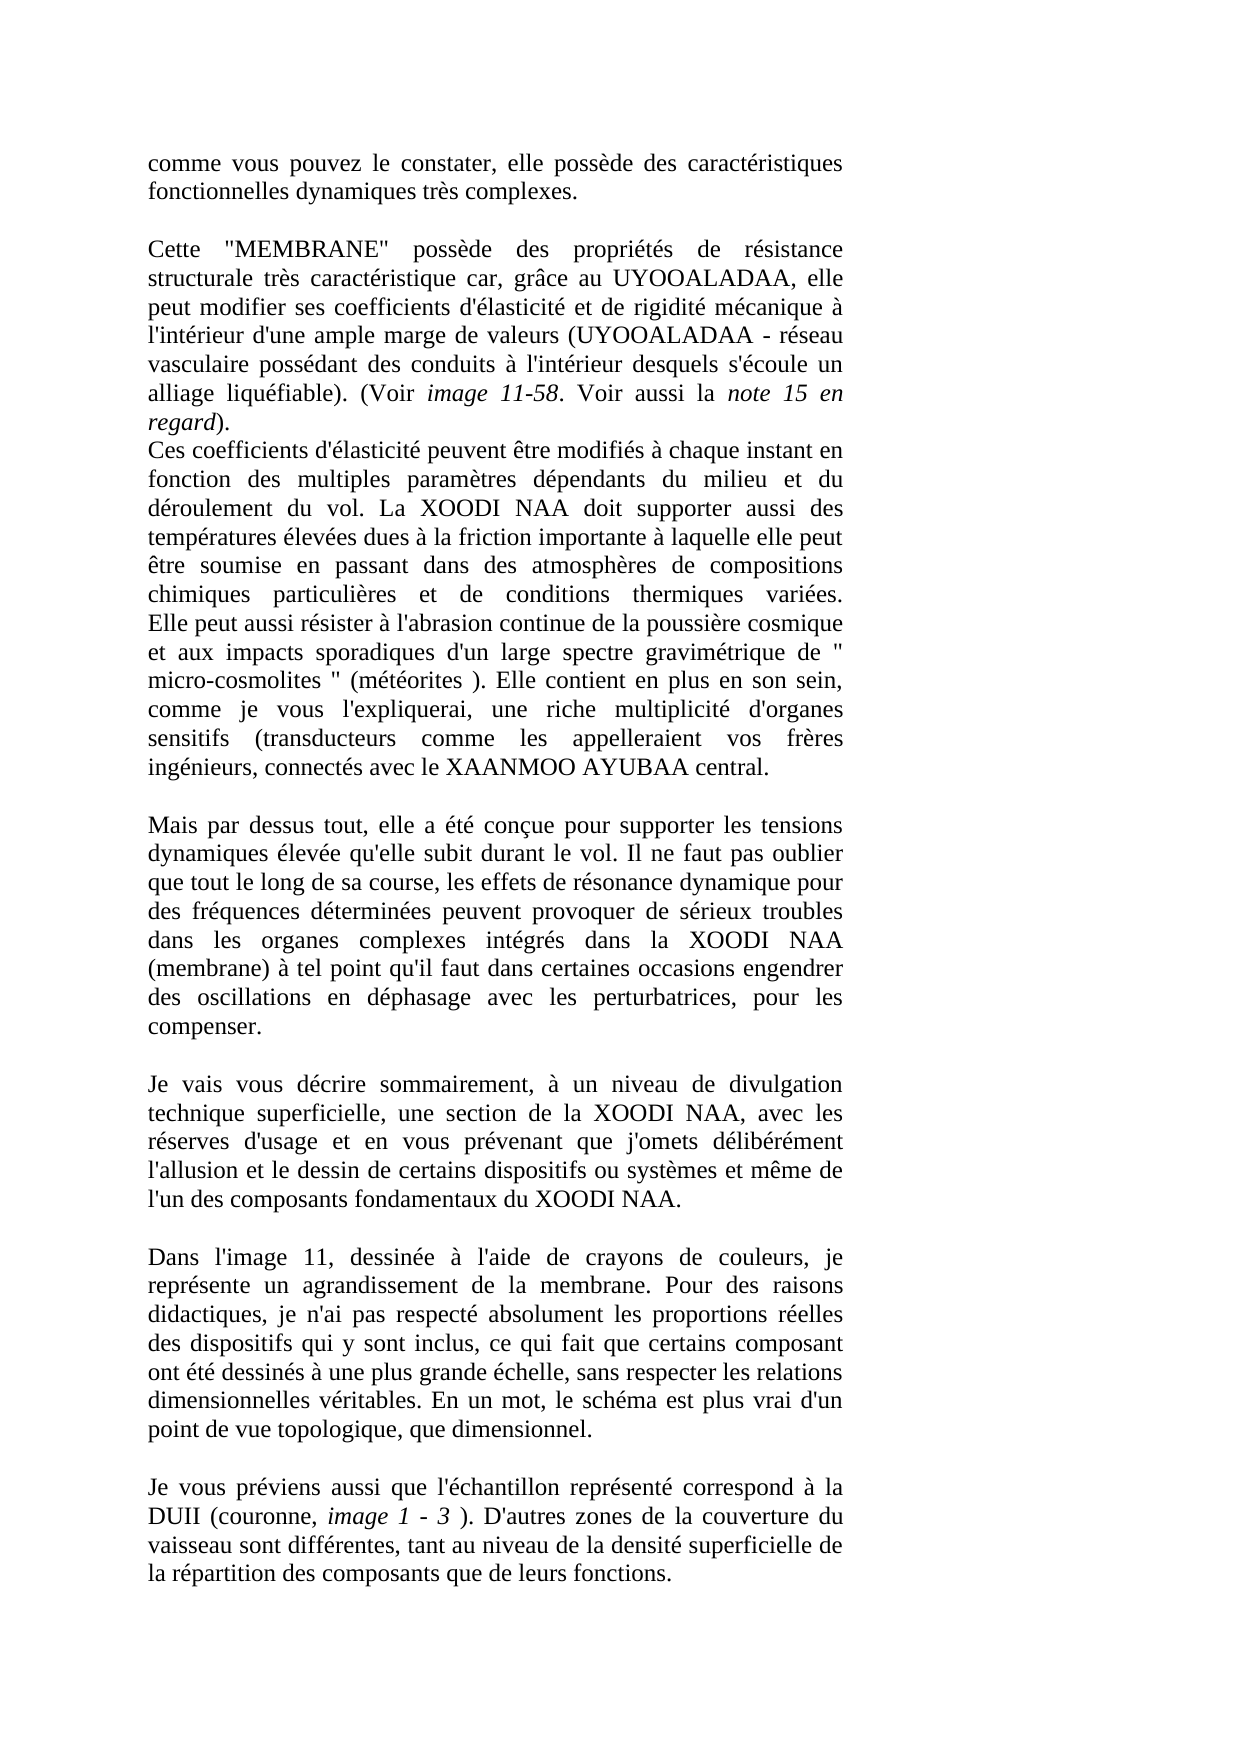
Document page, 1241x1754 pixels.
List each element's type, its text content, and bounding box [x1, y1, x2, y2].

text Mais par dessus tout, elle a été conçue pour supporter les tensions dynamiques élevée qu'elle subit durant le vol. Il ne faut pas oublier que tout le long de sa course, les effets de résonance dynamique pour des fréquences déterminées peuvent provoquer de sérieux troubles dans les organes complexes intégrés dans la XOODI NAA (membrane) à tel point qu'il faut dans certaines occasions engendrer des oscillations en déphasage avec les perturbatrices, pour les compenser. [148, 810, 844, 1040]
text Dans l'image 11, dessinée à l'aide de crayons de couleurs, je représente un agrandissement de la membrane. Pour des raisons didactiques, je n'ai pas respecté absolument les proportions réelles des dispositifs qui y sont inclus, ce qui fait que certains composant ont été dessinés à une plus grande échelle, sans respecter les relations dimensionnelles véritables. En un mot, le schéma est plus vrai d'un point de vue topologique, que dimensionnel. [148, 1242, 844, 1443]
text Je vous préviens aussi que l'échantillon représenté correspond à la DUII (couronne, image 1 - 3 ). D'autres zones de la couverture du vaisseau sont différentes, tant au niveau de la densité superficielle de la répartition des composants que de leurs fonctions. [148, 1472, 844, 1587]
text Cette "MEMBRANE" possède des propriétés de résistance structurale très caractéristique car, grâce au UYOOALADAA, elle peut modifier ses coefficients d'élasticité et de rigidité mécanique à l'intérieur d'une ample marge de valeurs (UYOOALADAA - réseau vasculaire possédant des conduits à l'intérieur desquels s'écoule un alliage liquéfiable). (Voir image 11-58. Voir aussi la note 15 en regard). Ces coefficients d'élasticité peuvent être modifiés à chaque instant en fonction des multiples paramètres dépendants du milieu et du déroulement du vol. La XOODI NAA doit supporter aussi des températures élevées dues à la friction importante à laquelle elle peut être soumise en passant dans des atmosphères de compositions chimiques particulières et de conditions thermiques variées. Elle peut aussi résister à l'abrasion continue de la poussière cosmique et aux impacts sporadiques d'un large spectre gravimétrique de " micro-cosmolites " (météorites ). Elle contient en plus en son sein, comme je vous l'expliquerai, une riche multiplicité d'organes sensitifs (transducteurs comme les appelleraient vos frères ingénieurs, connectés avec le XAANMOO AYUBAA central. [148, 234, 844, 781]
text comme vous pouvez le constater, elle possède des caractéristiques fonctionnelles dynamiques très complexes. [148, 148, 844, 205]
text Je vais vous décrire sommairement, à un niveau de divulgation technique superficielle, une section de la XOODI NAA, avec les réserves d'usage et en vous prévenant que j'omets délibérément l'allusion et le dessin de certains dispositifs ou systèmes et même de l'un des composants fondamentaux du XOODI NAA. [148, 1069, 844, 1213]
